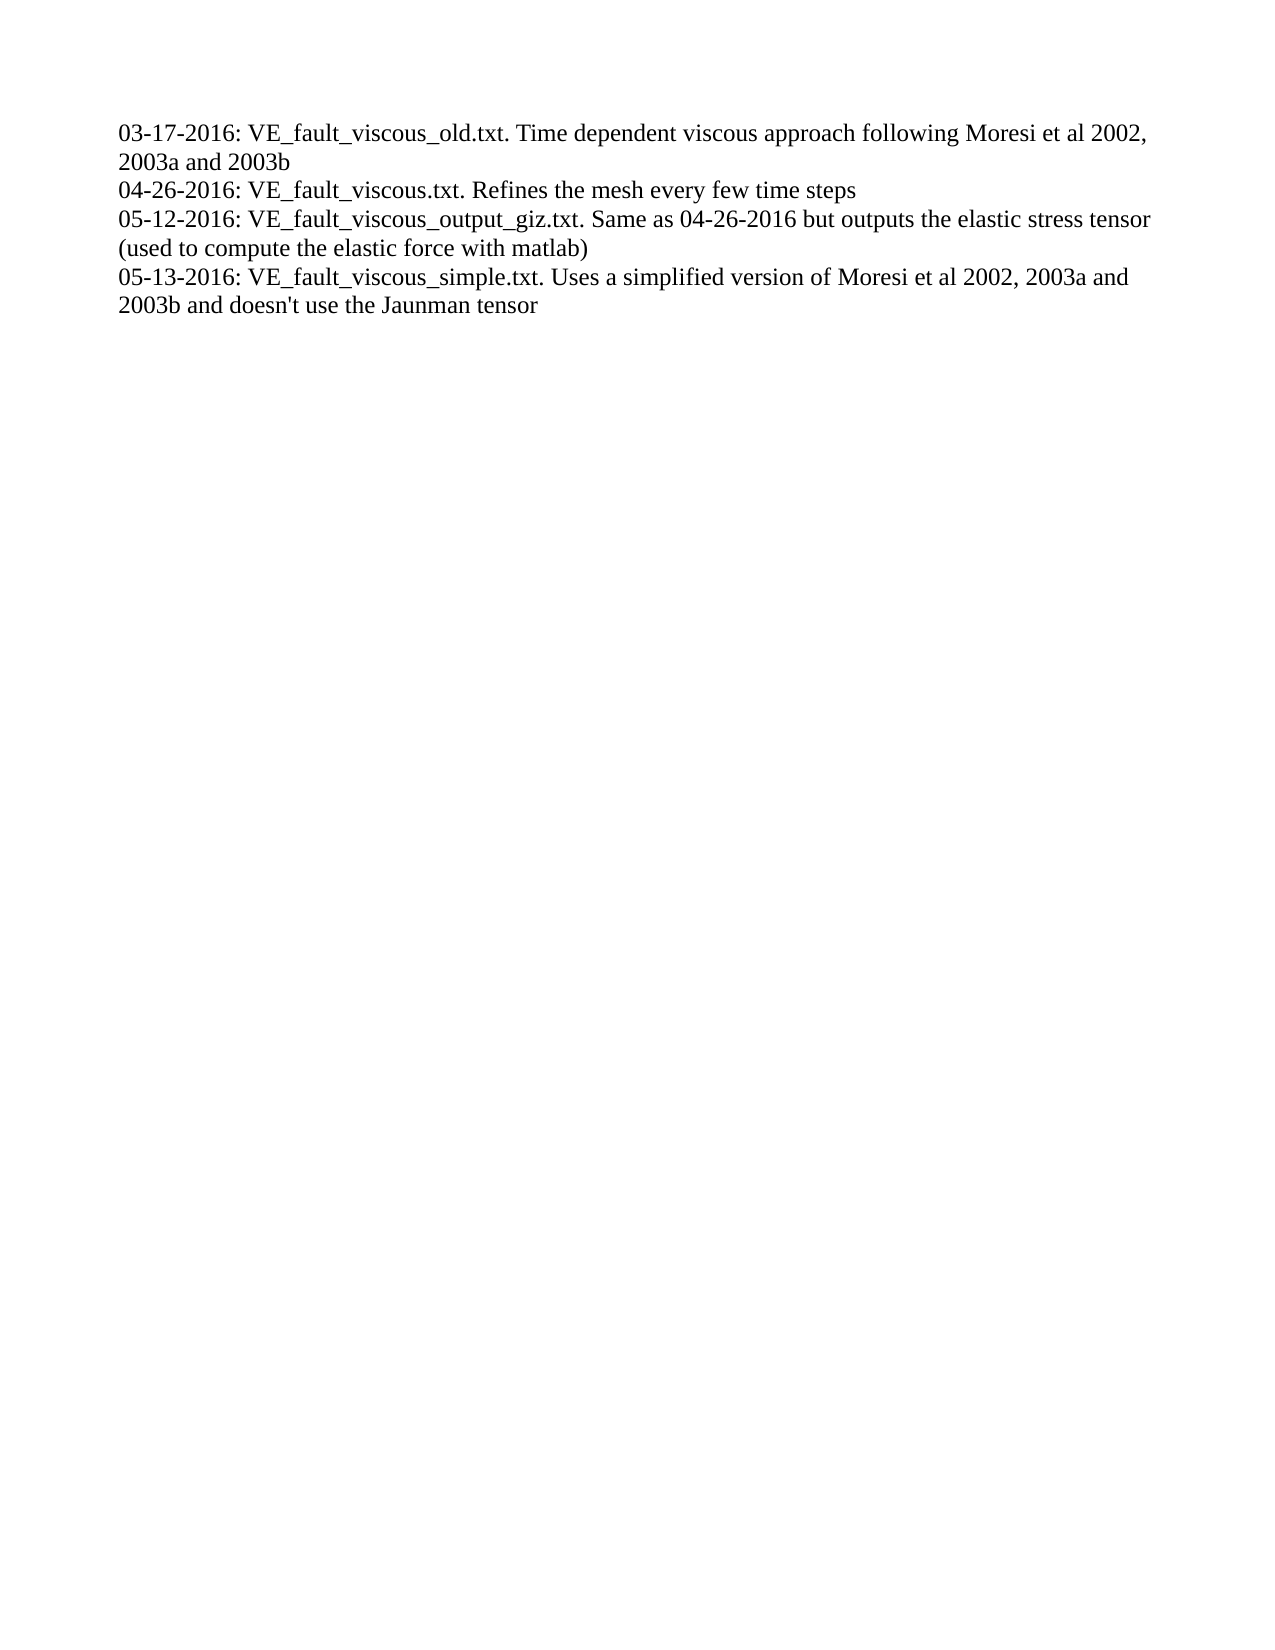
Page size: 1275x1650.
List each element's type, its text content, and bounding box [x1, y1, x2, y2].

text 05-13-2016: VE_fault_viscous_simple.txt. Uses a simplified version of Moresi et al 2002, 2003a and 2003b and doesn't use the Jaunman tensor [118, 262, 1157, 319]
text 05-12-2016: VE_fault_viscous_output_giz.txt. Same as 04-26-2016 but outputs the elastic stress tensor (used to compute the elastic force with matlab) [118, 204, 1157, 262]
text 04-26-2016: VE_fault_viscous.txt. Refines the mesh every few time steps [118, 176, 1157, 204]
text 03-17-2016: VE_fault_viscous_old.txt. Time dependent viscous approach following Moresi et al 2002, 2003a and 2003b [118, 118, 1157, 176]
